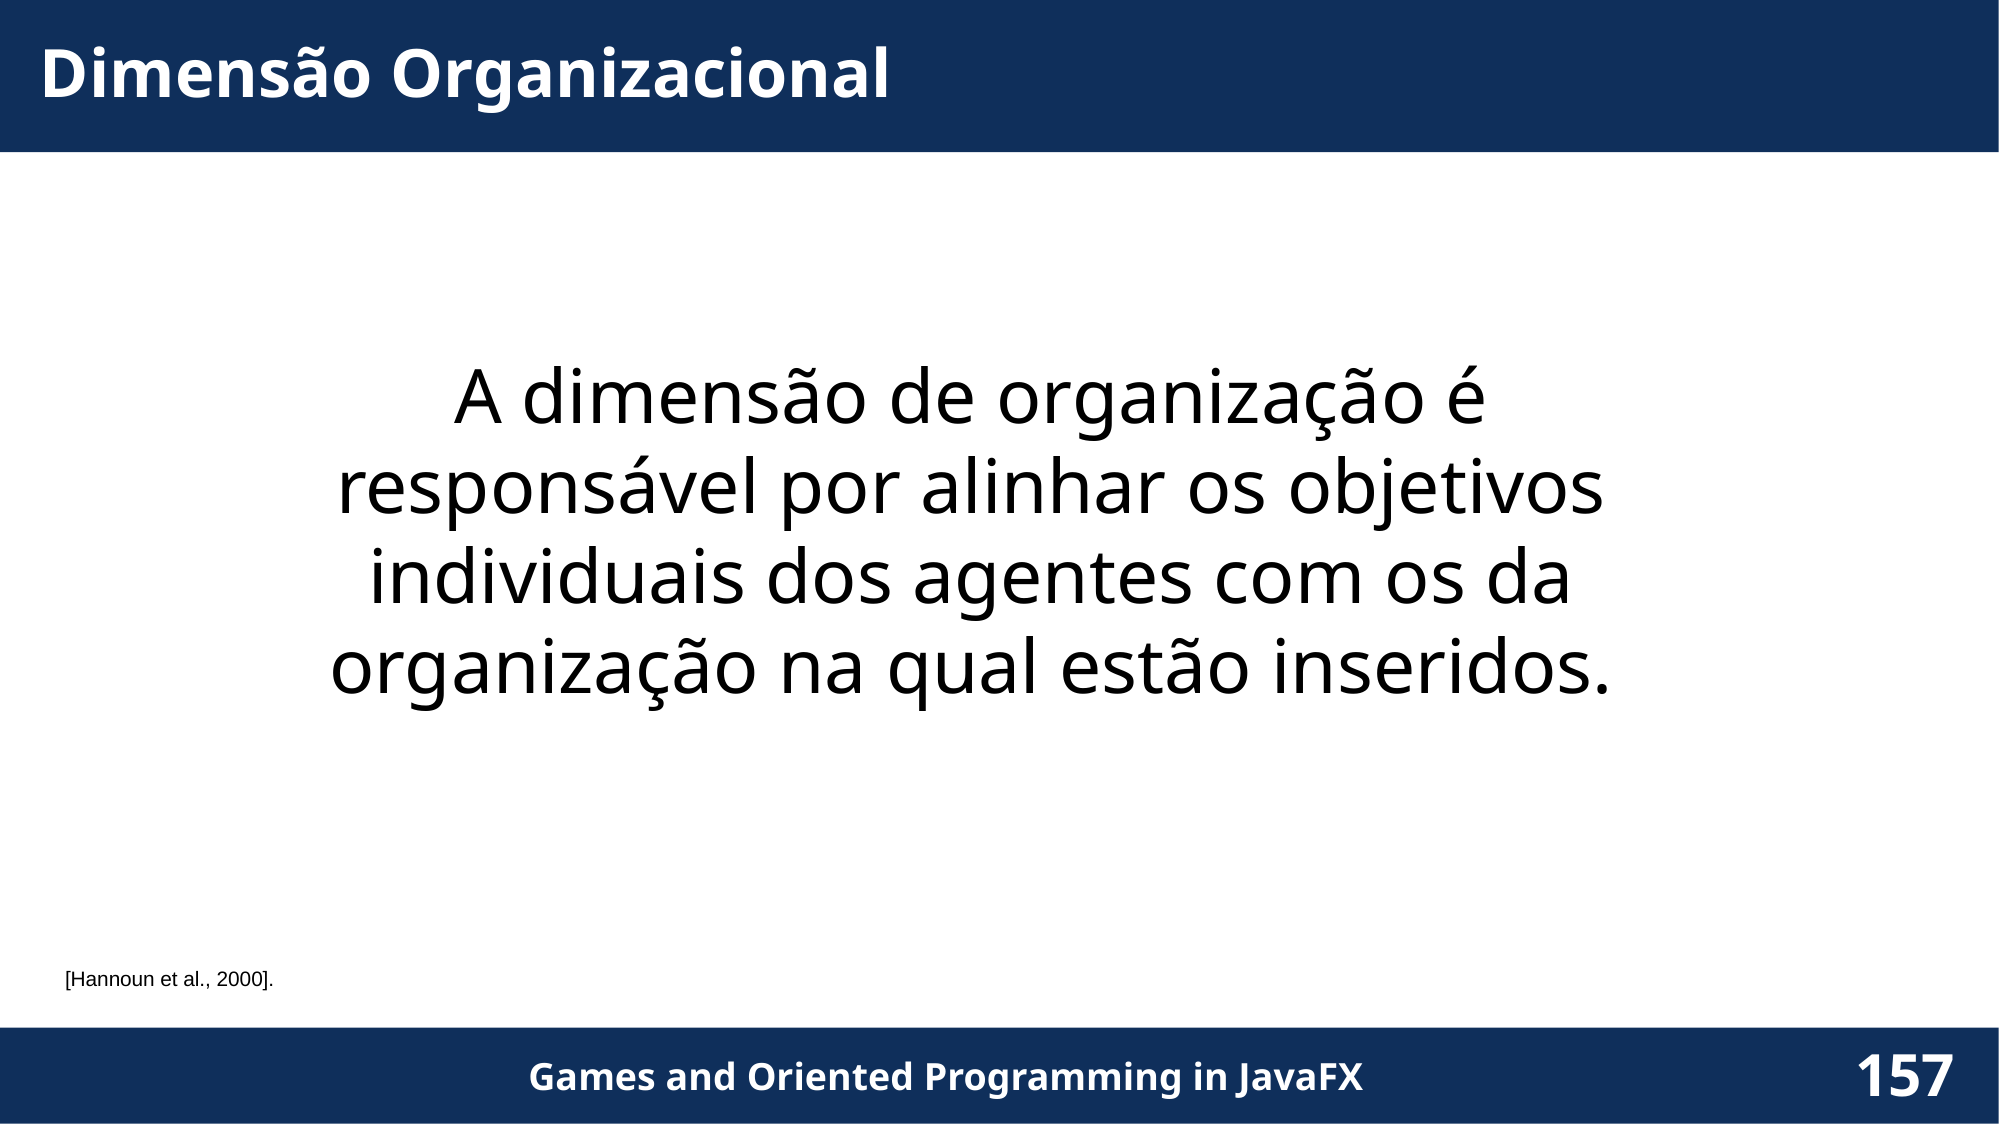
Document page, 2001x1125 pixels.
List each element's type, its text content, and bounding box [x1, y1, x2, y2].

text_box A dimensão de organização é responsável por alinhar os objetivos individuais dos agentes com os da organização na qual estão inseridos. [277, 341, 1666, 717]
text_box Dimensão Organizacional [25, 23, 1999, 119]
text_box [Hannoun et al., 2000]. [50, 958, 1969, 999]
